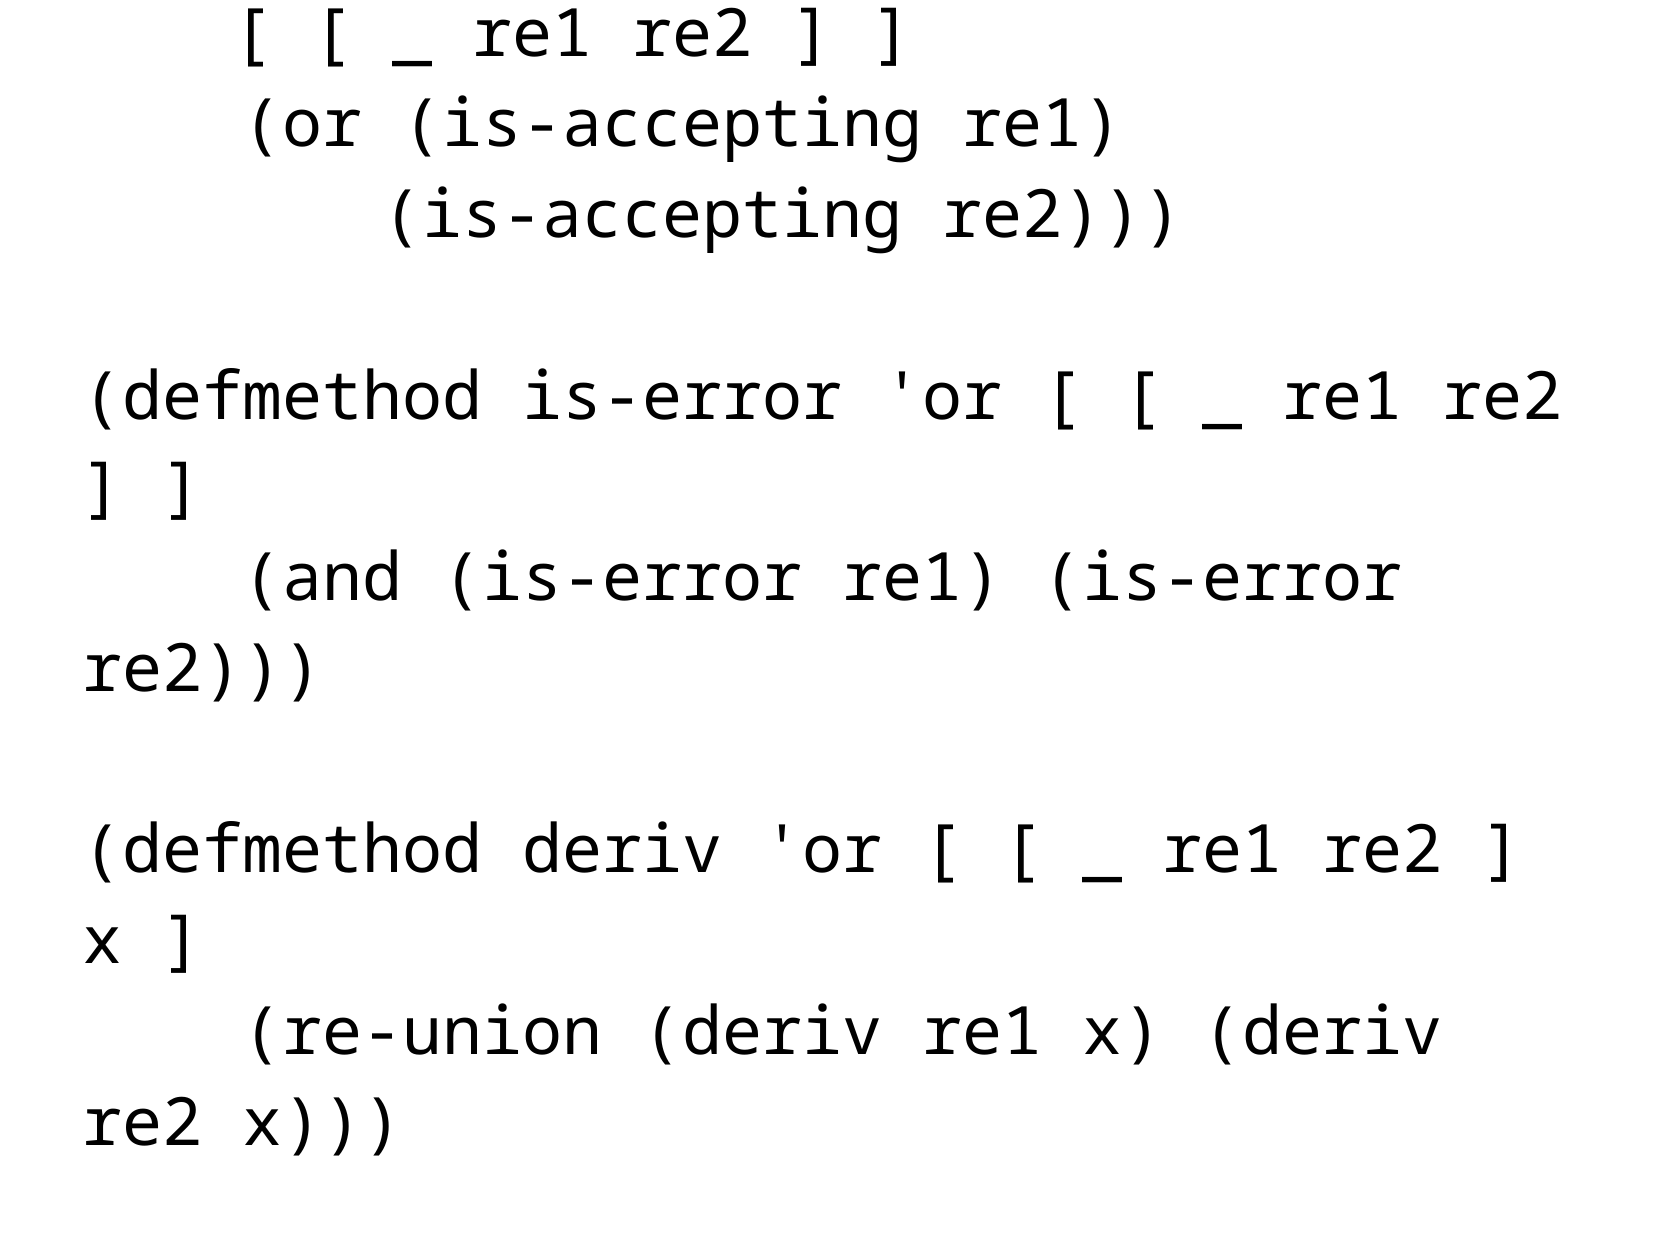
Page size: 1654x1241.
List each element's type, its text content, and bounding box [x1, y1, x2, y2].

subtitle (defmethod is-accepting 'or [ [ _ re1 re2 ] ] (or (is-accepting re1) (is-accepting re2))) (defmethod is-error 'or [ [ _ re1 re2 ] ] (and (is-error re1) (is-error re2))) (defmethod deriv 'or [ [ _ re1 re2 ] x ] (re-union (deriv re1 x) (deriv re2 x))) [82, 49, 1571, 1010]
